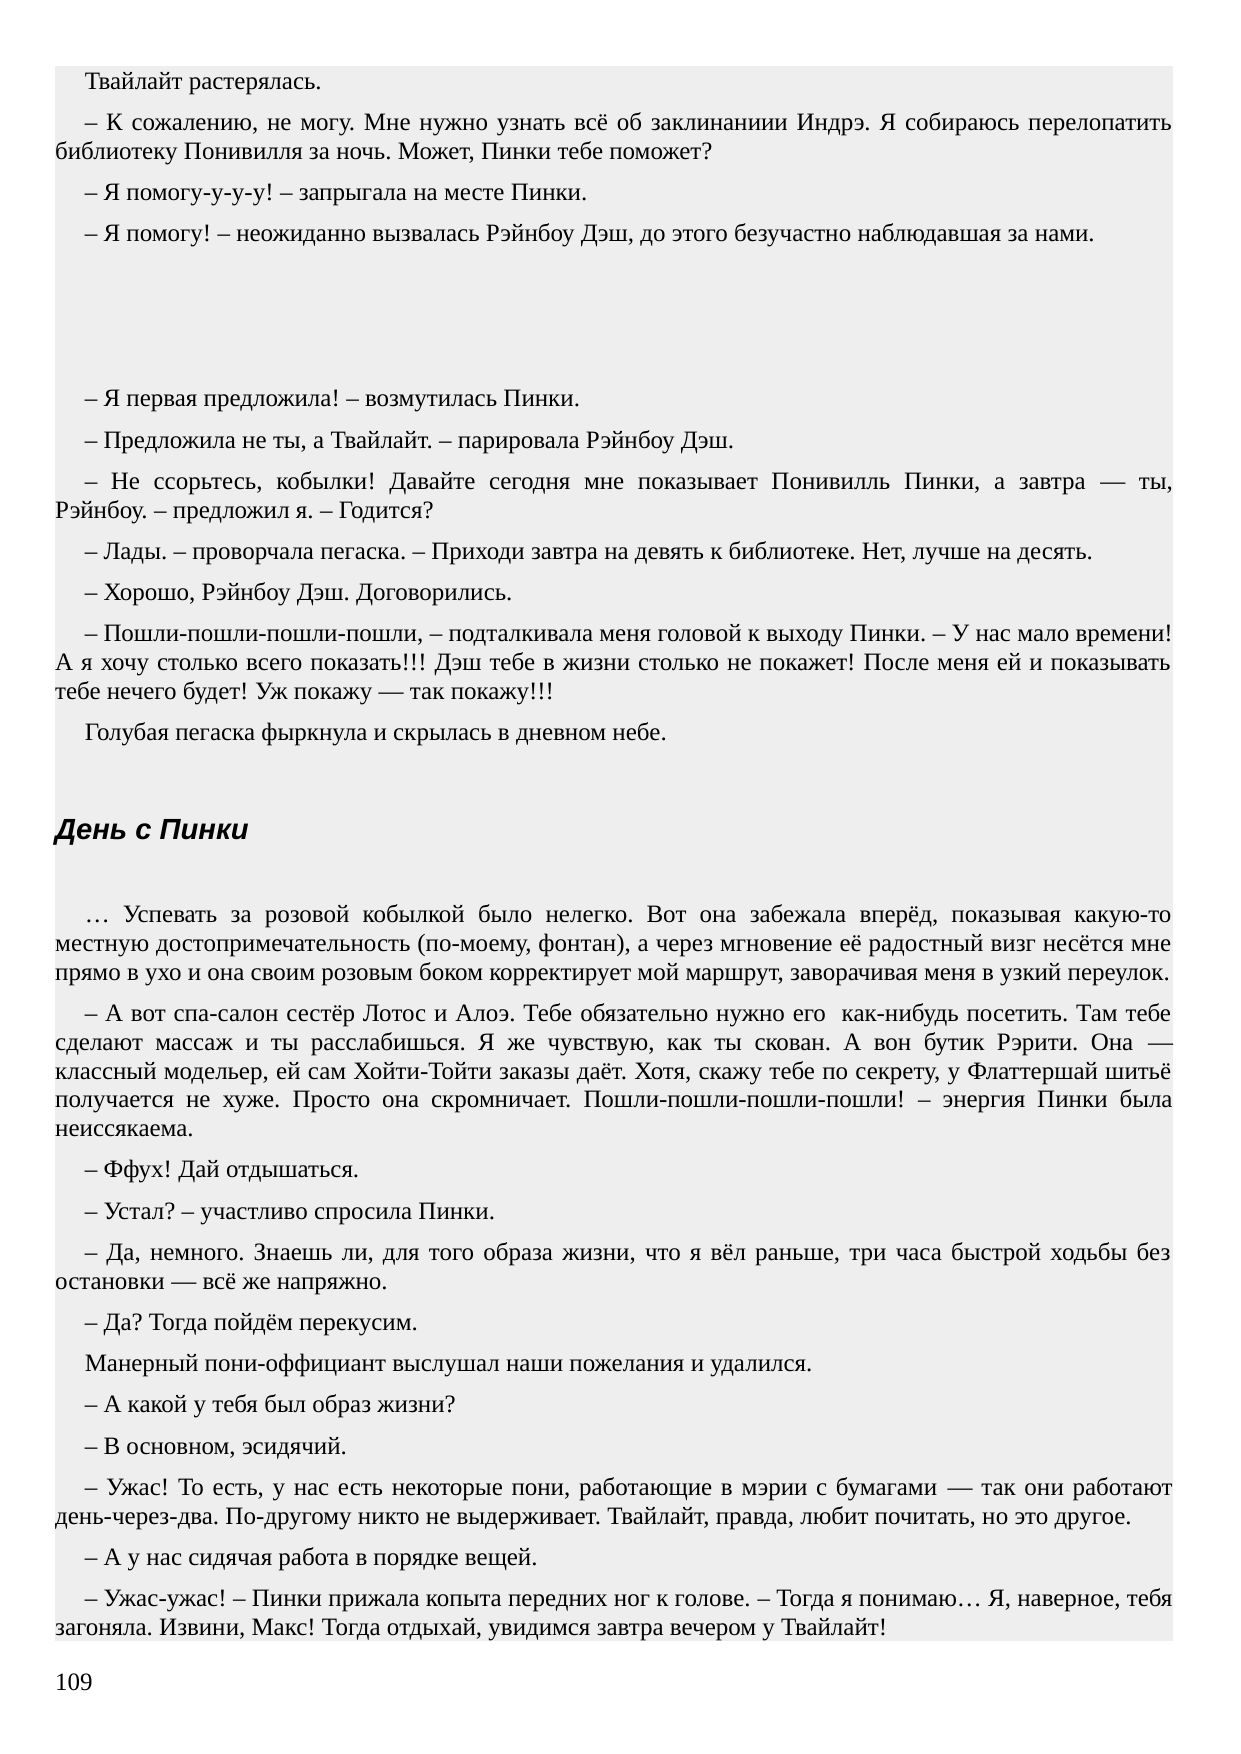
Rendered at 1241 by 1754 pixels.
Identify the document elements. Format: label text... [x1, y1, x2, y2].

text – Да, немного. Знаешь ли, для того образа жизни, что я вёл раньше, три часа быстрой ходьбы без остановки — всё же напряжно. [55, 1237, 1173, 1294]
text – А какой у тебя был образ жизни? [55, 1389, 1173, 1418]
text – Я помогу-у-у-у! – запрыгала на месте Пинки. [55, 177, 1173, 206]
text Твайлайт растерялась. [55, 66, 1173, 95]
text – В основном, эсидячий. [55, 1431, 1173, 1459]
text – А вот спа-салон сестёр Лотос и Алоэ. Тебе обязательно нужно его как-нибудь посетить. Там тебе сделают массаж и ты расслабишься. Я же чувствую, как ты скован. А вон бутик Рэрити. Она — классный модельер, ей сам Хойти-Тойти заказы даёт. Хотя, скажу тебе по секрету, у Флаттершай шитьё получается не хуже. Просто она скромничает. Пошли-пошли-пошли-пошли! – энергия Пинки была неиссякаема. [55, 998, 1173, 1142]
text – Я помогу! – неожиданно вызвалась Рэйнбоу Дэш, до этого безучастно наблюдавшая за нами. [55, 218, 1173, 247]
text – Ужас! То есть, у нас есть некоторые пони, работающие в мэрии с бумагами — так они работают день-через-два. По-другому никто не выдерживает. Твайлайт, правда, любит почитать, но это другое. [55, 1472, 1173, 1529]
text – Хорошо, Рэйнбоу Дэш. Договорились. [55, 577, 1173, 606]
text Манерный пони-оффициант выслушал наши пожелания и удалился. [55, 1348, 1173, 1377]
subtitle День с Пинки [55, 812, 1173, 846]
text – Да? Тогда пойдём перекусим. [55, 1307, 1173, 1336]
text – Пошли-пошли-пошли-пошли, – подталкивала меня головой к выходу Пинки. – У нас мало времени! А я хочу столько всего показать!!! Дэш тебе в жизни столько не покажет! После меня ей и показывать тебе нечего будет! Уж покажу — так покажу!!! [55, 618, 1173, 705]
text Голубая пегаска фыркнула и скрылась в дневном небе. [55, 717, 1173, 746]
text – К сожалению, не могу. Мне нужно узнать всё об заклинаниии Индрэ. Я собираюсь перелопатить библиотеку Понивилля за ночь. Может, Пинки тебе поможет? [55, 107, 1173, 165]
text – Ффух! Дай отдышаться. [55, 1154, 1173, 1183]
text – Предложила не ты, а Твайлайт. – парировала Рэйнбоу Дэш. [55, 425, 1173, 453]
text – Устал? – участливо спросила Пинки. [55, 1196, 1173, 1224]
text – Ужас-ужас! – Пинки прижала копыта передних ног к голове. – Тогда я понимаю… Я, наверное, тебя загоняла. Извини, Макс! Тогда отдыхай, увидимся завтра вечером у Твайлайт! [55, 1583, 1173, 1641]
text – Я первая предложила! – возмутилась Пинки. [55, 383, 1173, 412]
text – Не ссорьтесь, кобылки! Давайте сегодня мне показывает Понивилль Пинки, а завтра — ты, Рэйнбоу. – предложил я. – Годится? [55, 466, 1173, 523]
text … Успевать за розовой кобылкой было нелегко. Вот она забежала вперёд, показывая какую-то местную достопримечательность (по-моему, фонтан), а через мгновение её радостный визг несётся мне прямо в ухо и она своим розовым боком корректирует мой маршрут, заворачивая меня в узкий переулок. [55, 899, 1173, 986]
text – Лады. – проворчала пегаска. – Приходи завтра на девять к библиотеке. Нет, лучше на десять. [55, 536, 1173, 565]
text – А у нас сидячая работа в порядке вещей. [55, 1542, 1173, 1571]
